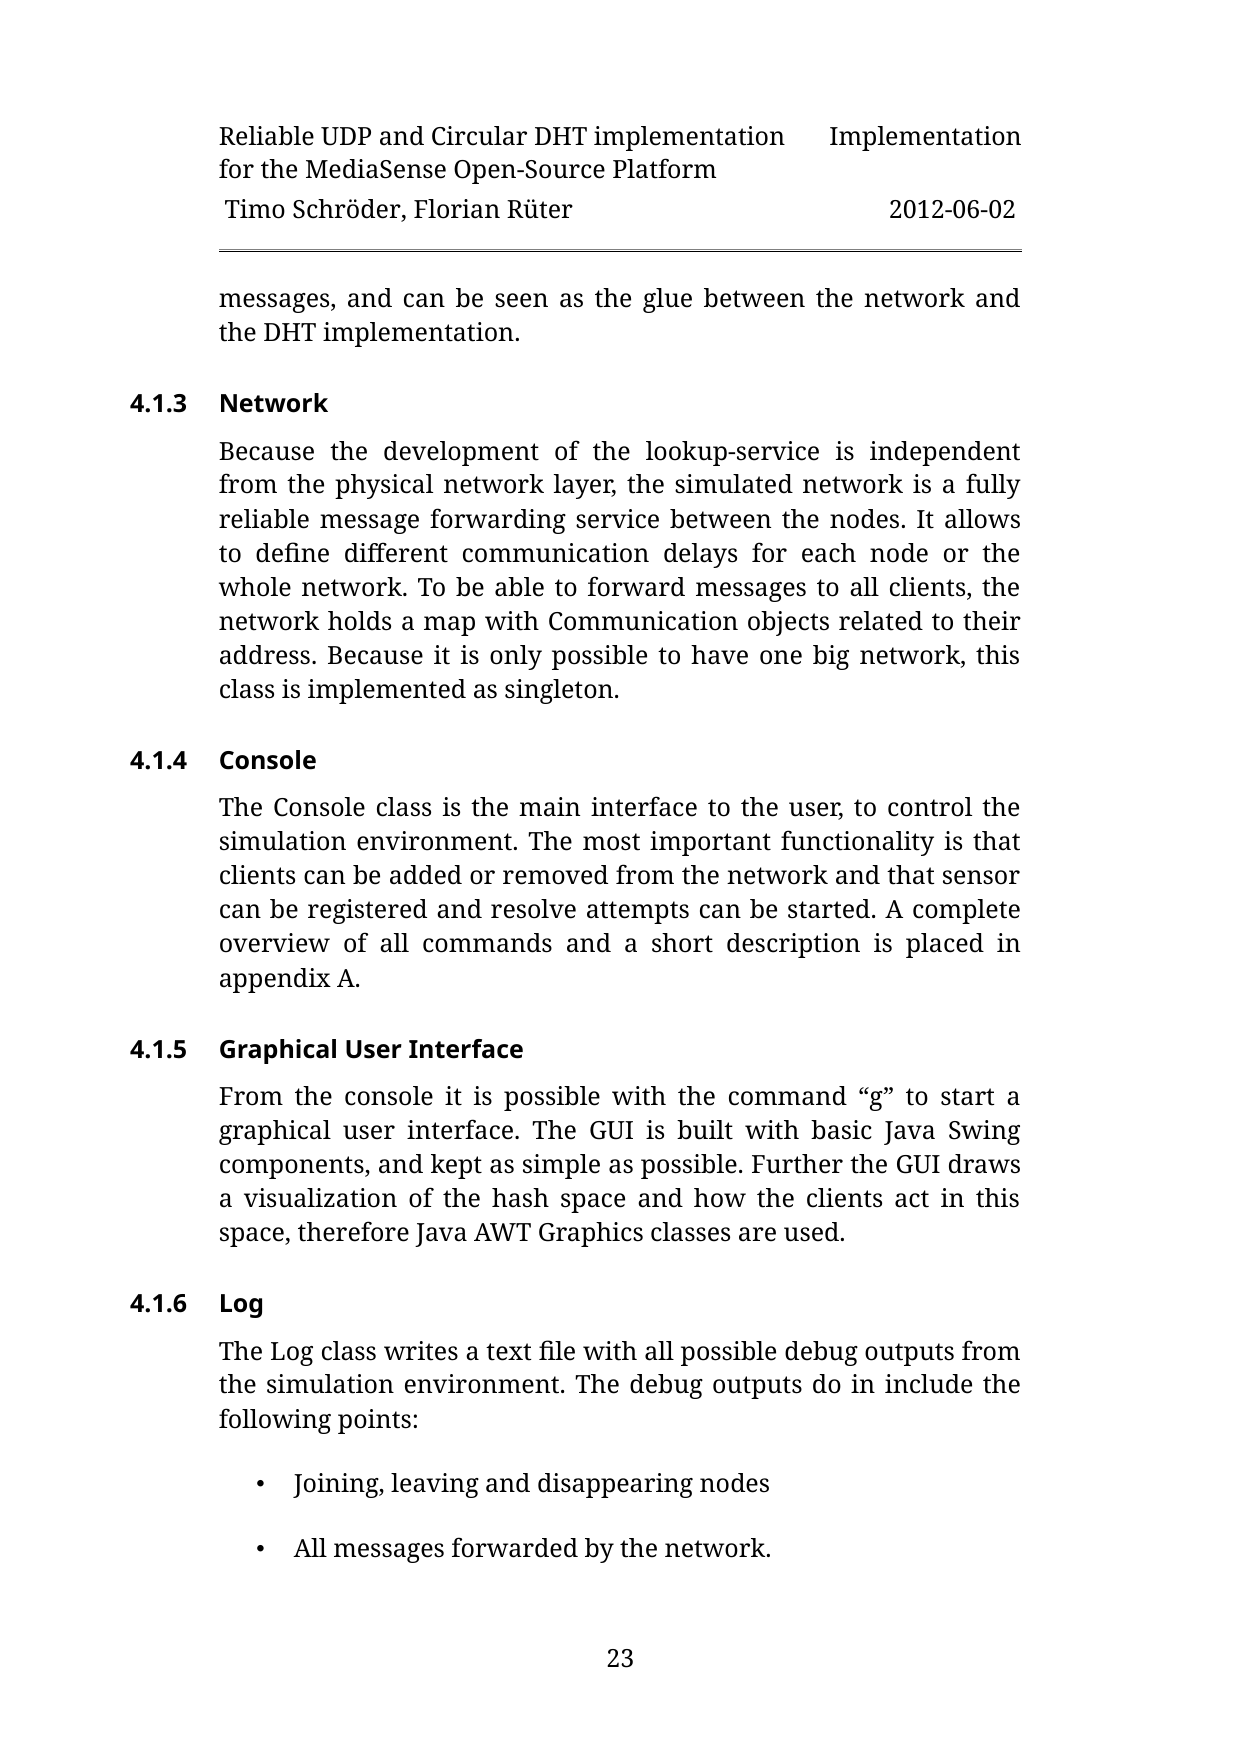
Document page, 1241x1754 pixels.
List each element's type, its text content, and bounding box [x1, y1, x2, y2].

list Joining, leaving and disappearing nodes [256, 1466, 1022, 1500]
text From the console it is possible with the command “g” to start a graphical user interface. The GUI is built with basic Java Swing components, and kept as simple as possible. Further the GUI draws a visualization of the hash space and how the clients act in this space, therefore Java AWT Graphics classes are used. [218, 1078, 1022, 1249]
subtitle Console [130, 743, 1022, 777]
text messages, and can be seen as the glue between the network and the DHT implementation. [218, 281, 1022, 349]
text Because the development of the lookup-service is independent from the physical network layer, the simulated network is a fully reliable message forwarding service between the nodes. It allows to define different communication delays for each node or the whole network. To be able to forward messages to all clients, the network holds a map with Communication objects related to their address. Because it is only possible to have one big network, this class is implemented as singleton. [218, 433, 1022, 706]
subtitle Graphical User Interface [130, 1031, 1022, 1066]
text The Log class writes a text file with all possible debug outputs from the simulation environment. The debug outputs do in include the following points: [218, 1333, 1022, 1435]
subtitle Network [130, 386, 1022, 420]
subtitle Log [130, 1286, 1022, 1320]
list All messages forwarded by the network. [256, 1531, 1022, 1565]
text The Console class is the main interface to the user, to control the simulation environment. The most important functionality is that clients can be added or removed from the network and that sensor can be registered and resolve attempts can be started. A complete overview of all commands and a short description is placed in appendix A. [218, 790, 1022, 994]
